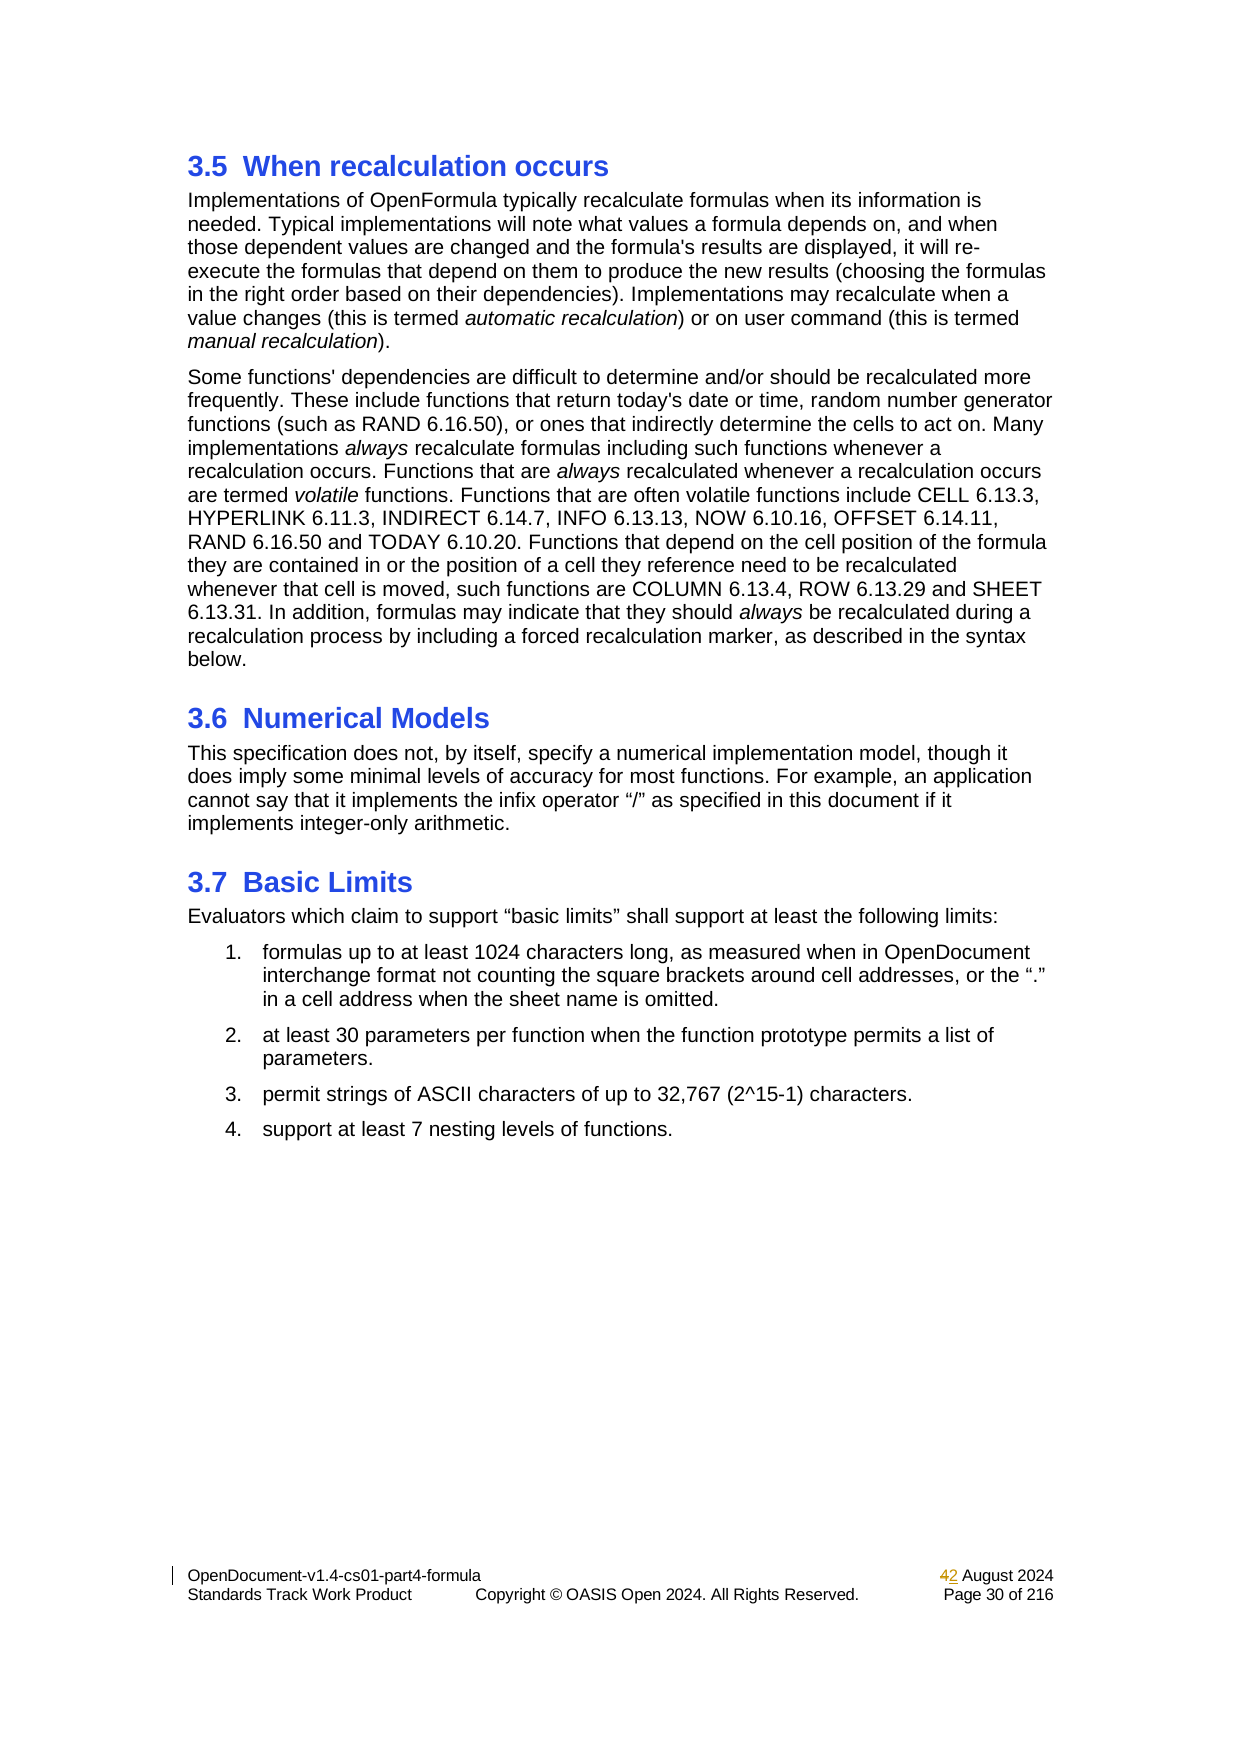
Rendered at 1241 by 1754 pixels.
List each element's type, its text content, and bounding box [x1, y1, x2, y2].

subtitle When recalculation occurs [187, 150, 1053, 182]
subtitle Basic Limits [187, 866, 1053, 899]
list formulas up to at least 1024 characters long, as measured when in OpenDocument interchange format not counting the square brackets around cell addresses, or the “.” in a cell address when the sheet name is omitted. [225, 940, 1053, 1011]
text Some functions' dependencies are difficult to determine and/or should be recalculated more frequently. These include functions that return today's date or time, random number generator functions (such as RAND 6.16.50), or ones that indirectly determine the cells to act on. Many implementations always recalculate formulas including such functions whenever a recalculation occurs. Functions that are always recalculated whenever a recalculation occurs are termed volatile functions. Functions that are often volatile functions include CELL 6.13.3, HYPERLINK 6.11.3, INDIRECT 6.14.7, INFO 6.13.13, NOW 6.10.16, OFFSET 6.14.11, RAND 6.16.50 and TODAY 6.10.20. Functions that depend on the cell position of the formula they are contained in or the position of a cell they reference need to be recalculated whenever that cell is moved, such functions are COLUMN 6.13.4, ROW 6.13.29 and SHEET 6.13.31. In addition, formulas may indicate that they should always be recalculated during a recalculation process by including a forced recalculation marker, as described in the syntax below. [187, 365, 1053, 671]
list at least 30 parameters per function when the function prototype permits a list of parameters. [225, 1023, 1053, 1070]
text This specification does not, by itself, specify a numerical implementation model, though it does imply some minimal levels of accuracy for most functions. For example, an application cannot say that it implements the infix operator “/” as specified in this document if it implements integer-only arithmetic. [187, 741, 1053, 835]
list permit strings of ASCII characters of up to 32,767 (2^15-1) characters. [225, 1082, 1053, 1106]
subtitle Numerical Models [187, 702, 1053, 735]
text Evaluators which claim to support “basic limits” shall support at least the following limits: [187, 905, 1053, 928]
list support at least 7 nesting levels of functions. [225, 1118, 1053, 1141]
text Implementations of OpenFormula typically recalculate formulas when its information is needed. Typical implementations will note what values a formula depends on, and when those dependent values are changed and the formula's results are displayed, it will re-execute the formulas that depend on them to produce the new results (choosing the formulas in the right order based on their dependencies). Implementations may recalculate when a value changes (this is termed automatic recalculation) or on user command (this is termed manual recalculation). [187, 188, 1053, 353]
